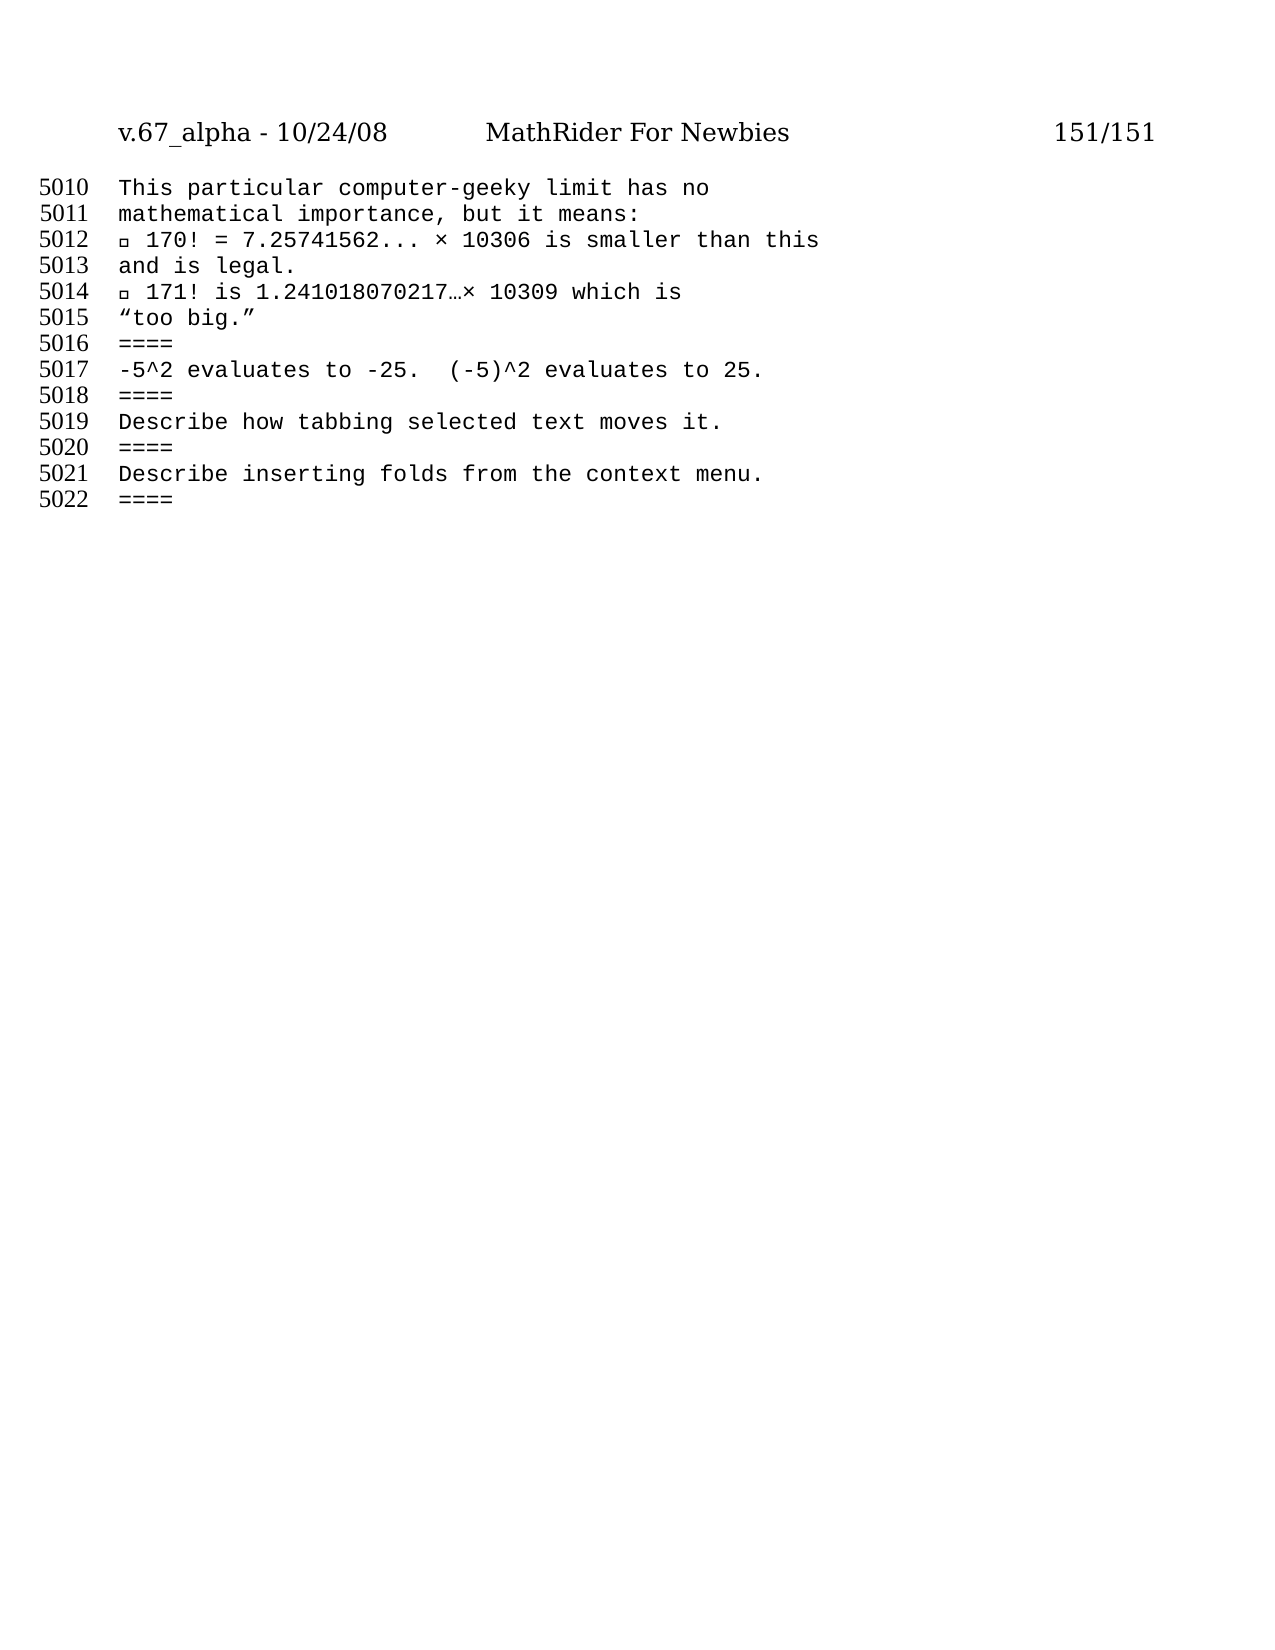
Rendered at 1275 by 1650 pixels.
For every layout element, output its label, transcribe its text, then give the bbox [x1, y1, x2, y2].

text ==== [118, 436, 1157, 462]
text 􀂄 170! = 7.25741562... × 10306 is smaller than this [118, 229, 1157, 254]
text ==== [118, 332, 1157, 358]
text ==== [118, 384, 1157, 410]
text and is legal. [118, 254, 1157, 281]
text 􀂄 171! is 1.241018070217…× 10309 which is [118, 281, 1157, 306]
text ==== [118, 488, 1157, 514]
text “too big.” [118, 306, 1157, 332]
text Describe inserting folds from the context menu. [118, 462, 1157, 488]
text This particular computer-geeky limit has no [118, 177, 1157, 203]
text Describe how tabbing selected text moves it. [118, 410, 1157, 436]
text mathematical importance, but it means: [118, 203, 1157, 229]
text -5^2 evaluates to -25. (-5)^2 evaluates to 25. [118, 358, 1157, 384]
